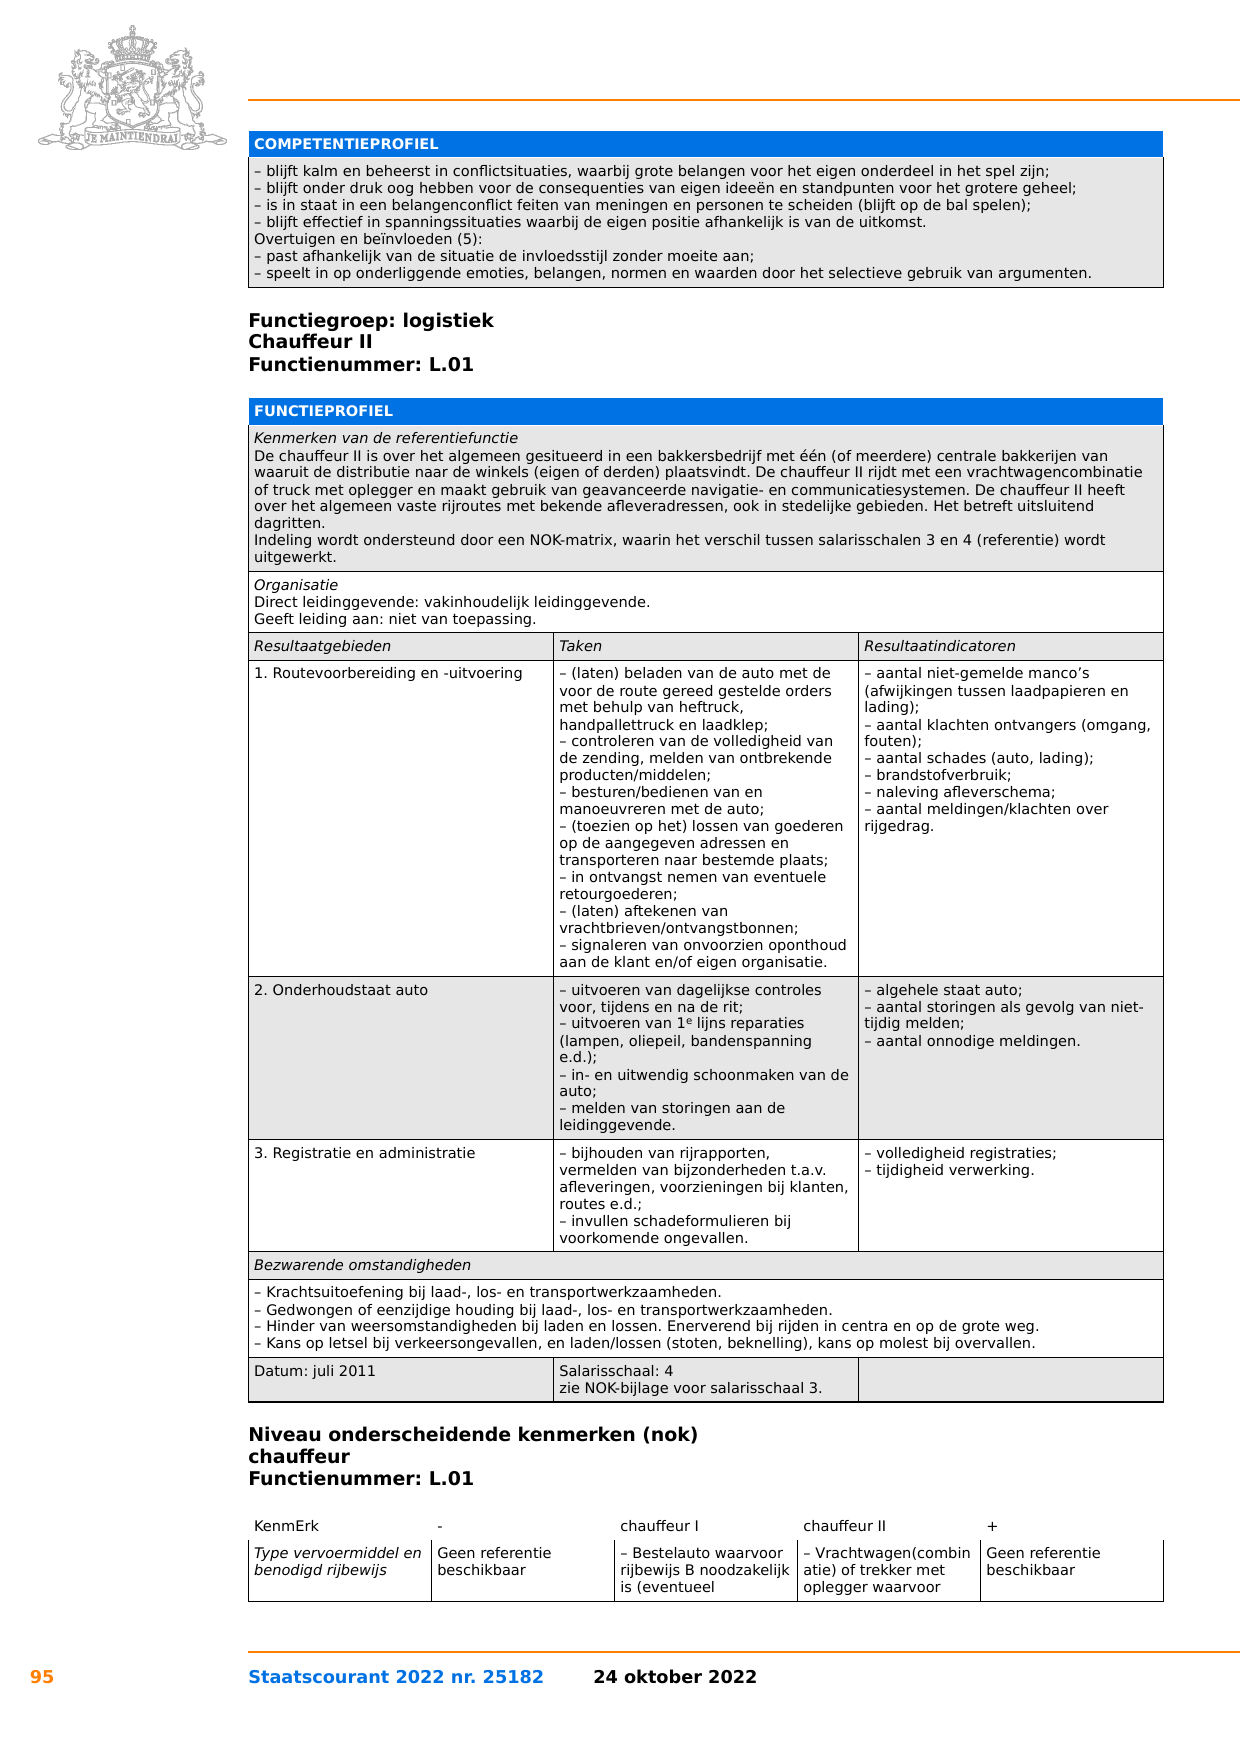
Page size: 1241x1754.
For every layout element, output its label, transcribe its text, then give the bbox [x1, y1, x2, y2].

table_header - [432, 1513, 614, 1539]
table_cell 3. Registratie en administratie [249, 1140, 553, 1251]
text chauffeur [248, 1446, 1163, 1468]
text Chauffeur II [248, 331, 1163, 353]
table_header COMPETENTIEPROFIEL [249, 131, 1163, 157]
picture [38, 25, 227, 150]
table_cell Kenmerken van de referentiefunctie De chauffeur II is over het algemeen gesitueerd in een bakkersbedrijf met één (of meerdere) centrale bakkerijen van waaruit de distributie naar de winkels (eigen of derden) plaatsvindt. De chauffeur II rijdt met een vrachtwagencombinatie of truck met oplegger en maakt gebruik van geavanceerde navigatie- en communicatiesystemen. De chauffeur II heeft over het algemeen vaste rijroutes met bekende afleveradressen, ook in stedelijke gebieden. Het betreft uitsluitend dagritten. Indeling wordt ondersteund door een NOK-matrix, waarin het verschil tussen salarisschalen 3 en 4 (referentie) wordt uitgewerkt. [249, 426, 1163, 571]
table_cell – (laten) beladen van de auto met de voor de route gereed gestelde orders met behulp van heftruck, handpallettruck en laadklep; – controleren van de volledigheid van de zending, melden van ontbrekende producten/middelen; – besturen/bedienen van en manoeuvreren met de auto; – (toezien op het) lossen van goederen op de aangegeven adressen en transporteren naar bestemde plaats; – in ontvangst nemen van eventuele retourgoederen; – (laten) aftekenen van vrachtbrieven/ontvangstbonnen; – signaleren van onvoorzien oponthoud aan de klant en/of eigen organisatie. [554, 661, 858, 976]
table_header + [981, 1513, 1163, 1539]
table_cell – uitvoeren van dagelijkse controles voor, tijdens en na de rit; – uitvoeren van 1e lijns reparaties (lampen, oliepeil, bandenspanning e.d.); – in- en uitwendig schoonmaken van de auto; – melden van storingen aan de leidinggevende. [554, 977, 858, 1139]
table_cell Geen referentie beschikbaar [432, 1541, 614, 1601]
text Functienummer: L.01 [248, 353, 1163, 375]
table_cell – volledigheid registraties; – tijdigheid verwerking. [859, 1140, 1163, 1251]
table_cell Organisatie Direct leidinggevende: vakinhoudelijk leidinggevende. Geeft leiding aan: niet van toepassing. [249, 572, 1163, 632]
text Functienummer: L.01 [248, 1468, 1163, 1490]
table_cell – aantal niet-gemelde manco’s (afwijkingen tussen laadpapieren en lading); – aantal klachten ontvangers (omgang, fouten); – aantal schades (auto, lading); – brandstofverbruik; – naleving afleverschema; – aantal meldingen/klachten over rijgedrag. [859, 661, 1163, 976]
table_cell Salarisschaal: 4 zie NOK-bijlage voor salarisschaal 3. [554, 1358, 858, 1401]
text Functiegroep: logistiek [248, 309, 1163, 331]
table_header FUNCTIEPROFIEL [249, 398, 1163, 425]
table_cell 2. Onderhoudstaat auto [249, 977, 553, 1139]
table_header chauffeur I [615, 1513, 797, 1539]
table_cell – bijhouden van rijrapporten, vermelden van bijzonderheden t.a.v. afleveringen, voorzieningen bij klanten, routes e.d.; – invullen schadeformulieren bij voorkomende ongevallen. [554, 1140, 858, 1251]
table_cell – blijft kalm en beheerst in conflictsituaties, waarbij grote belangen voor het eigen onderdeel in het spel zijn; – blijft onder druk oog hebben voor de consequenties van eigen ideeën en standpunten voor het grotere geheel; – is in staat in een belangenconflict feiten van meningen en personen te scheiden (blijft op de bal spelen); – blijft effectief in spanningssituaties waarbij de eigen positie afhankelijk is van de uitkomst. Overtuigen en beïnvloeden (5): – past afhankelijk van de situatie de invloedsstijl zonder moeite aan; – speelt in op onderliggende emoties, belangen, normen en waarden door het selectieve gebruik van argumenten. [249, 158, 1163, 287]
table_cell Bezwarende omstandigheden [249, 1252, 1163, 1279]
table_cell Geen referentie beschikbaar [981, 1541, 1163, 1601]
table_cell Resultaatgebieden [249, 633, 553, 660]
table_cell – algehele staat auto; – aantal storingen als gevolg van niet-tijdig melden; – aantal onnodige meldingen. [859, 977, 1163, 1139]
table_cell – Vrachtwagen(combinatie) of trekker met oplegger waarvoor [798, 1541, 980, 1601]
table_cell 1. Routevoorbereiding en -uitvoering [249, 661, 553, 976]
table_cell – Bestelauto waarvoor rijbewijs B noodzakelijk is (eventueel [615, 1541, 797, 1601]
table_header KenmErk [249, 1513, 431, 1539]
table_cell – Krachtsuitoefening bij laad-, los- en transportwerkzaamheden. – Gedwongen of eenzijdige houding bij laad-, los- en transportwerkzaamheden. – Hinder van weersomstandigheden bij laden en lossen. Enerverend bij rijden in centra en op de grote weg. – Kans op letsel bij verkeersongevallen, en laden/lossen (stoten, beknelling), kans op molest bij overvallen. [249, 1280, 1163, 1357]
table_cell Datum: juli 2011 [249, 1358, 553, 1401]
text Niveau onderscheidende kenmerken (nok) [248, 1424, 1163, 1446]
table_cell [859, 1358, 1163, 1401]
table_cell Type vervoermiddel en benodigd rijbewijs [249, 1541, 431, 1601]
table_cell Resultaatindicatoren [859, 633, 1163, 660]
table_header chauffeur II [798, 1513, 980, 1539]
table_cell Taken [554, 633, 858, 660]
